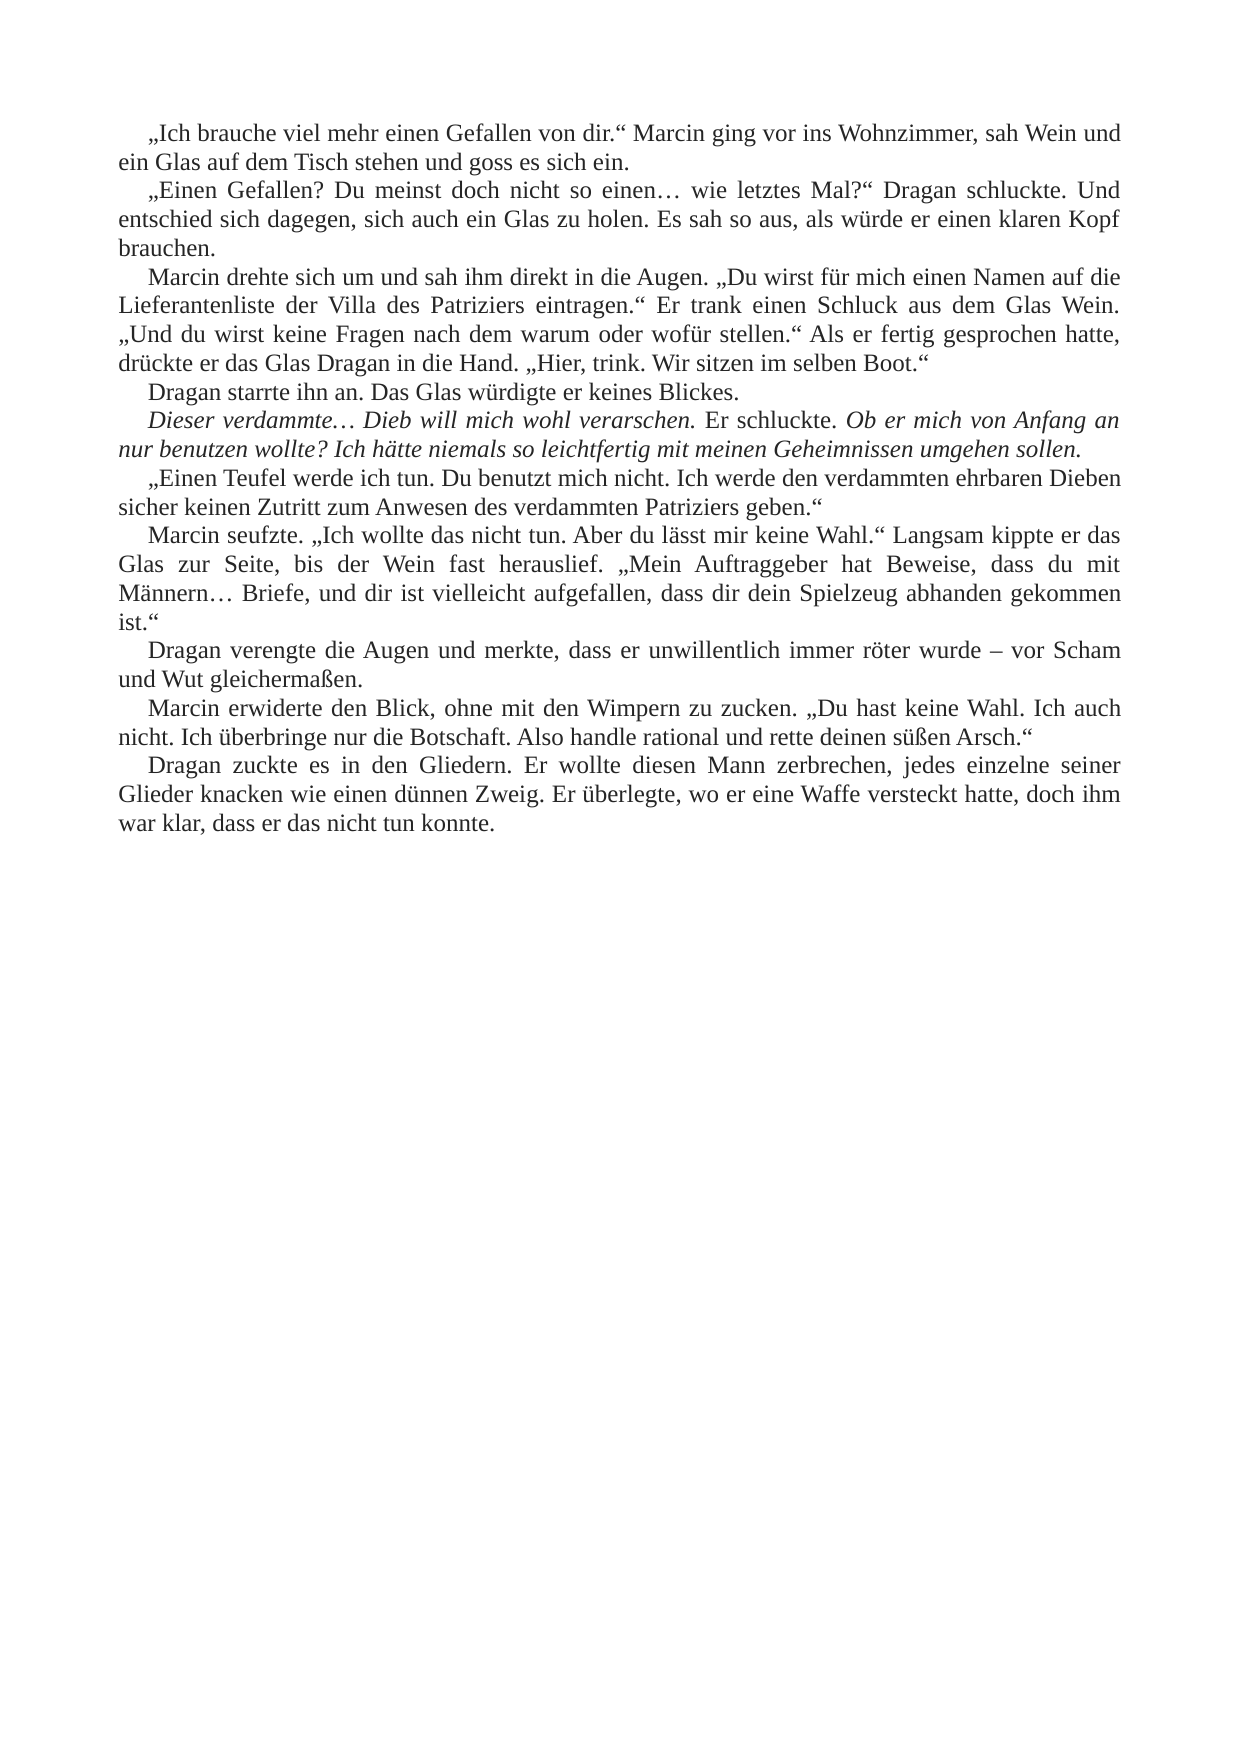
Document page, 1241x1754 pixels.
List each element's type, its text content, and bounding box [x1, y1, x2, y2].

text Dragan verengte die Augen und merkte, dass er unwillentlich immer röter wurde – vor Scham und Wut gleichermaßen. [118, 636, 1122, 693]
text Dragan starrte ihn an. Das Glas würdigte er keines Blickes. [118, 377, 1122, 406]
text Marcin drehte sich um und sah ihm direkt in die Augen. „Du wirst für mich einen Namen auf die Lieferantenliste der Villa des Patriziers eintragen.“ Er trank einen Schluck aus dem Glas Wein. „Und du wirst keine Fragen nach dem warum oder wofür stellen.“ Als er fertig gesprochen hatte, drückte er das Glas Dragan in die Hand. „Hier, trink. Wir sitzen im selben Boot.“ [118, 262, 1122, 377]
text „Einen Gefallen? Du meinst doch nicht so einen… wie letztes Mal?“ Dragan schluckte. Und entschied sich dagegen, sich auch ein Glas zu holen. Es sah so aus, als würde er einen klaren Kopf brauchen. [118, 176, 1122, 262]
text Marcin seufzte. „Ich wollte das nicht tun. Aber du lässt mir keine Wahl.“ Langsam kippte er das Glas zur Seite, bis der Wein fast herauslief. „Mein Auftraggeber hat Beweise, dass du mit Männern… Briefe, und dir ist vielleicht aufgefallen, dass dir dein Spielzeug abhanden gekommen ist.“ [118, 521, 1122, 636]
text Marcin erwiderte den Blick, ohne mit den Wimpern zu zucken. „Du hast keine Wahl. Ich auch nicht. Ich überbringe nur die Botschaft. Also handle rational und rette deinen süßen Arsch.“ [118, 693, 1122, 751]
text „Einen Teufel werde ich tun. Du benutzt mich nicht. Ich werde den verdammten ehrbaren Dieben sicher keinen Zutritt zum Anwesen des verdammten Patriziers geben.“ [118, 463, 1122, 521]
text Dieser verdammte… Dieb will mich wohl verarschen. Er schluckte. Ob er mich von Anfang an nur benutzen wollte? Ich hätte niemals so leichtfertig mit meinen Geheimnissen umgehen sollen. [118, 406, 1122, 463]
text „Ich brauche viel mehr einen Gefallen von dir.“ Marcin ging vor ins Wohnzimmer, sah Wein und ein Glas auf dem Tisch stehen und goss es sich ein. [118, 118, 1122, 176]
text Dragan zuckte es in den Gliedern. Er wollte diesen Mann zerbrechen, jedes einzelne seiner Glieder knacken wie einen dünnen Zweig. Er überlegte, wo er eine Waffe versteckt hatte, doch ihm war klar, dass er das nicht tun konnte. [118, 751, 1122, 837]
